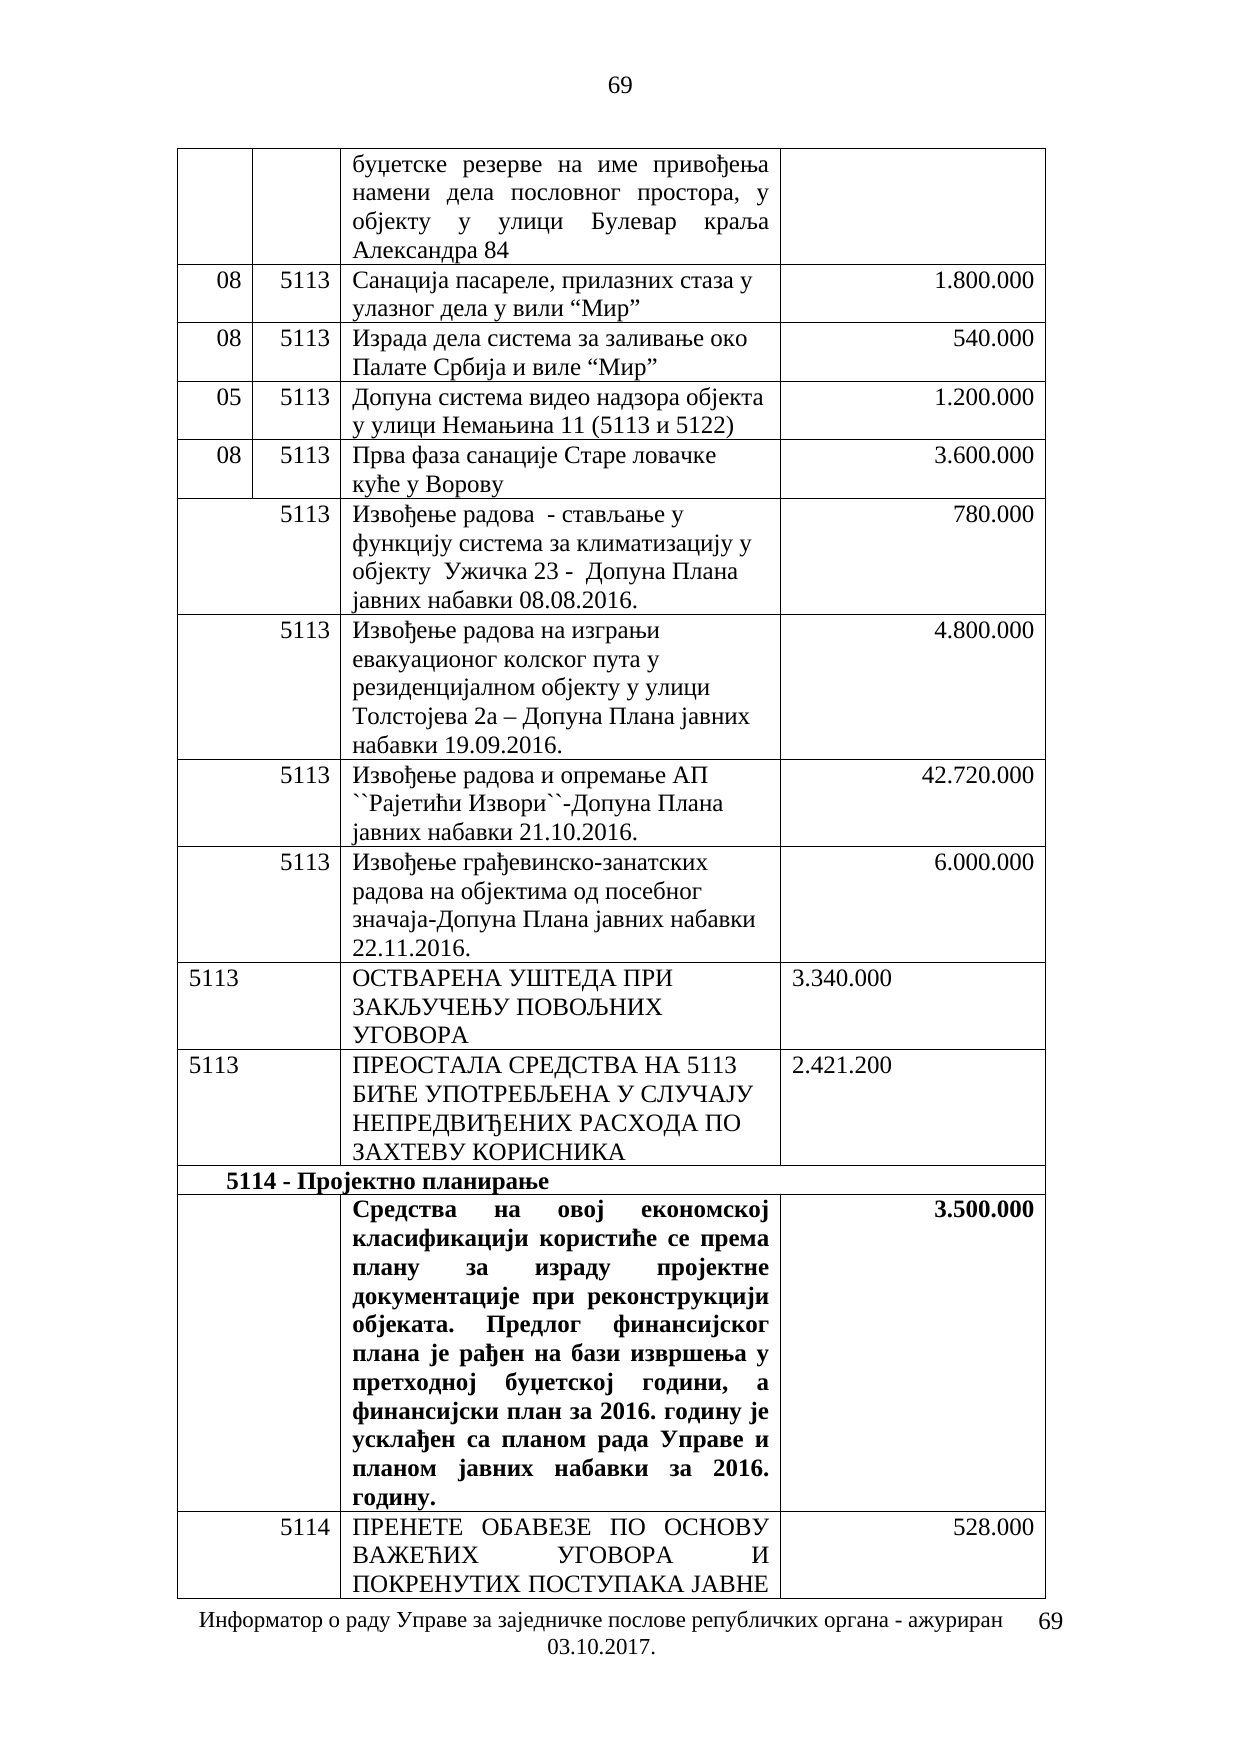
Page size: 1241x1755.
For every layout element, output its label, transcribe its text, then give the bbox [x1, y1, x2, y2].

table_cell 4.800.000 [781, 615, 1045, 759]
table_cell Извођење радова - стављање у функцију система за климатизацију у објекту Ужичка 23 - Допуна Плана јавних набавки 08.08.2016. [341, 499, 780, 614]
table_cell ОСТВАРЕНА УШТЕДА ПРИ ЗАКЉУЧЕЊУ ПОВОЉНИХ УГОВОРА [341, 963, 780, 1049]
table_cell 6.000.000 [781, 847, 1045, 962]
table_cell 5113 [253, 382, 340, 439]
table_cell 540.000 [781, 323, 1045, 381]
table_cell Санација пасареле, прилазних стаза у улазног дела у вили “Мир” [341, 265, 780, 322]
table_cell 05 [178, 382, 252, 439]
table_cell 780.000 [781, 499, 1045, 614]
table_cell [178, 149, 252, 264]
table_cell 08 [178, 265, 252, 322]
table_cell 3.340.000 [781, 963, 1045, 1049]
table_cell 5113 [178, 499, 340, 614]
table_cell 1.800.000 [781, 265, 1045, 322]
table_cell 5113 [178, 760, 340, 846]
table_cell 5114 - Пројектно планирање [178, 1166, 1045, 1193]
table_cell 08 [178, 323, 252, 381]
table_cell 5113 [178, 1050, 340, 1165]
table_cell Извођење грађевинско-занатских радова на објектима од посебног значаја-Допуна Плана јавних набавки 22.11.2016. [341, 847, 780, 962]
table_cell 5113 [178, 963, 340, 1049]
table_cell [178, 1195, 340, 1511]
table_cell 1.200.000 [781, 382, 1045, 439]
table_cell [253, 149, 340, 264]
table_cell Прва фаза санације Старе ловачке куће у Ворову [341, 440, 780, 498]
table_cell ПРЕОСТАЛА СРЕДСТВА НА 5113 БИЋЕ УПОТРЕБЉЕНА У СЛУЧАЈУ НЕПРЕДВИЂЕНИХ РАСХОДА ПО ЗАХТЕВУ КОРИСНИКА [341, 1050, 780, 1165]
table_cell Израда дела система за заливање око Палате Србија и виле “Мир” [341, 323, 780, 381]
table_cell 5113 [253, 440, 340, 498]
table_cell 5113 [253, 323, 340, 381]
table_cell Извођење радова на изграњи евакуационог колског пута у резиденцијалном објекту у улици Толстојева 2а – Допуна Плана јавних набавки 19.09.2016. [341, 615, 780, 759]
table_cell Допуна система видео надзора објекта у улици Немањина 11 (5113 и 5122) [341, 382, 780, 439]
table_cell 2.421.200 [781, 1050, 1045, 1165]
table_cell 3.500.000 [781, 1195, 1045, 1511]
table_cell 5113 [178, 847, 340, 962]
table_cell 42.720.000 [781, 760, 1045, 846]
table_cell буџетске резерве на име привођења намени дела пословног простора, у објекту у улици Булевар краља Александра 84 [341, 149, 780, 264]
table_cell 5113 [253, 265, 340, 322]
table_cell 528.000 [781, 1512, 1045, 1598]
table_cell 5114 [178, 1512, 340, 1598]
table_cell 5113 [178, 615, 340, 759]
table_cell 08 [178, 440, 252, 498]
table_cell ПРЕНЕТЕ ОБАВЕЗЕ ПО ОСНОВУ ВАЖЕЋИХ УГОВОРА И ПОКРЕНУТИХ ПОСТУПАКА ЈАВНЕ [341, 1512, 780, 1598]
table_cell [781, 149, 1045, 264]
table_cell 3.600.000 [781, 440, 1045, 498]
table_cell Извођење радова и опремање АП ``Рајетићи Извори``-Допуна Плана јавних набавки 21.10.2016. [341, 760, 780, 846]
table_cell Средства на овој економској класификацији користиће се према плану за израду пројектне документације при реконструкцији објеката. Предлог финансијског плана је рађен на бази извршења у претходној буџетској години, а финансијски план за 2016. годину је усклађен са планом рада Управе и планом јавних набавки за 2016. годину. [341, 1195, 780, 1511]
